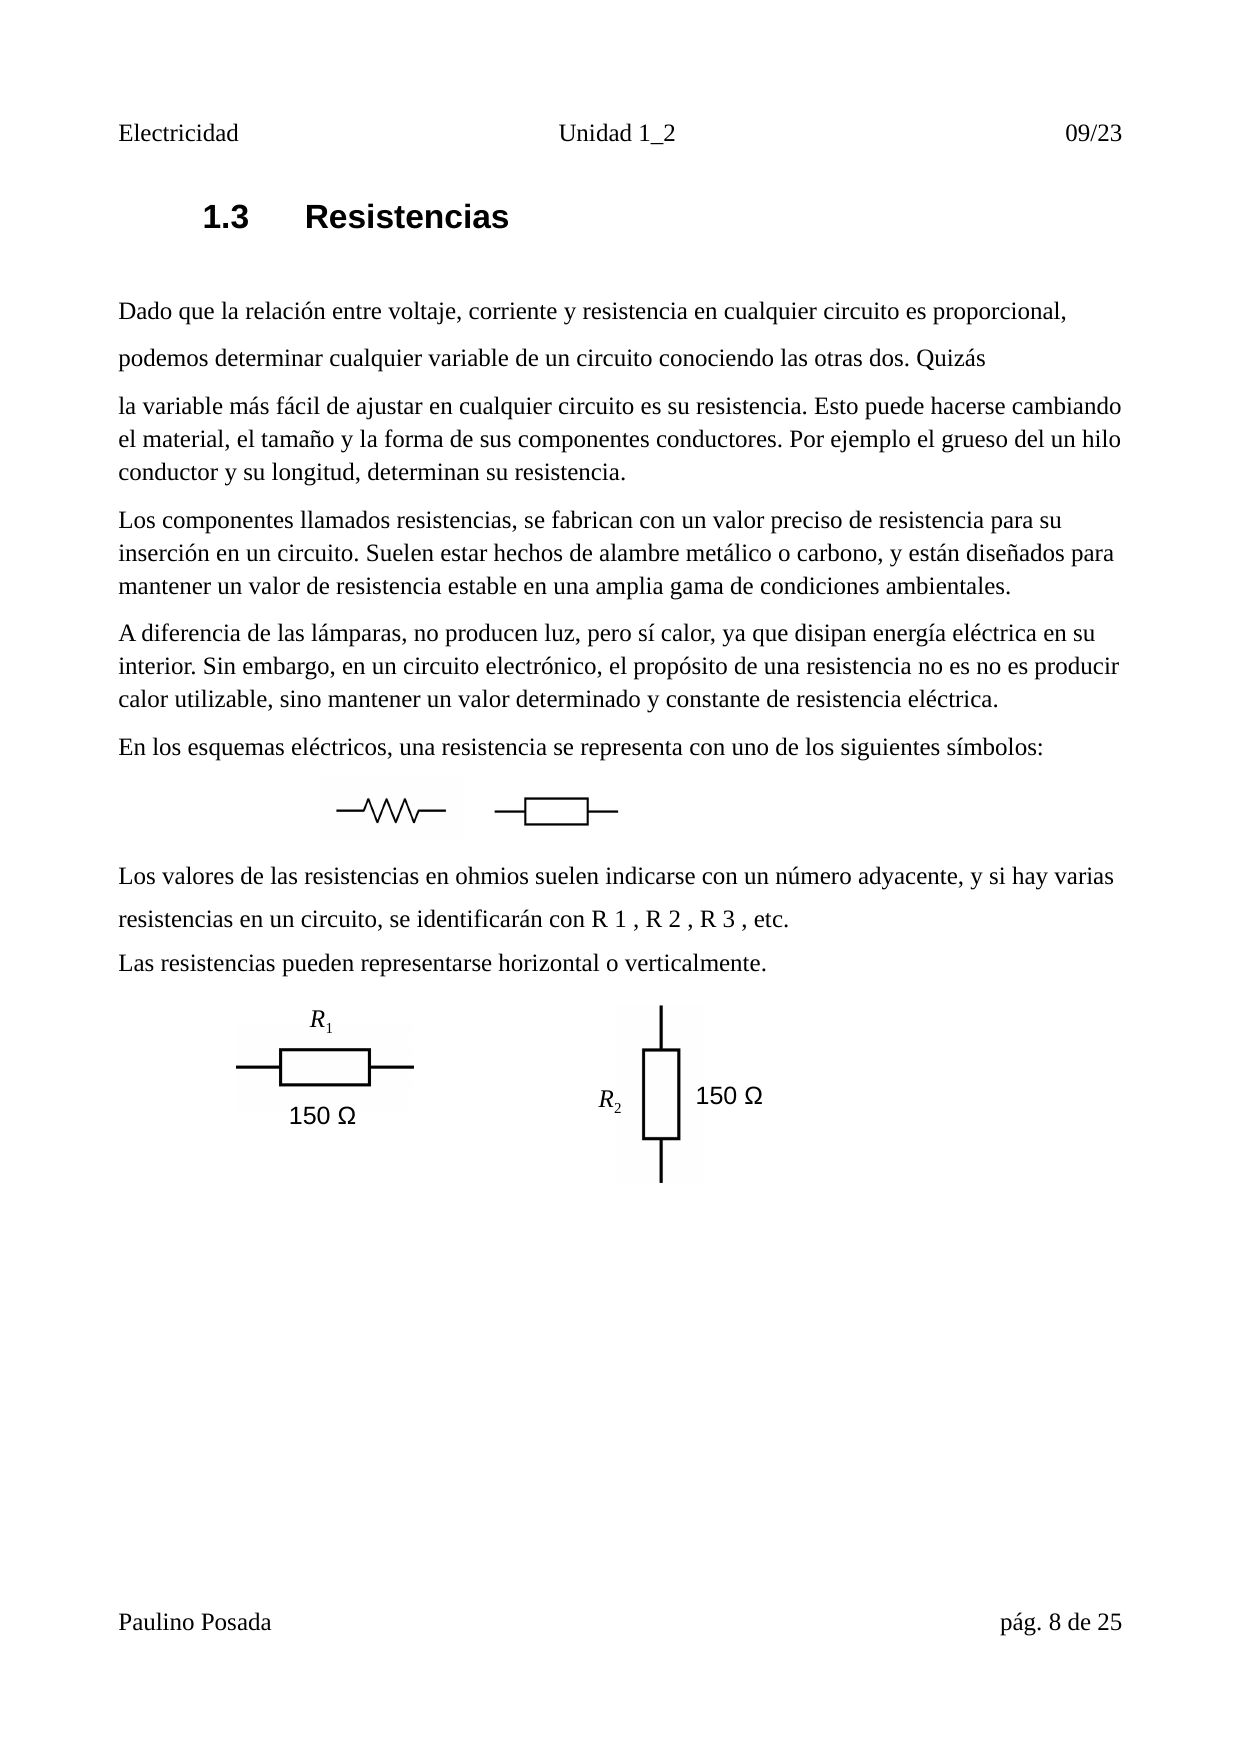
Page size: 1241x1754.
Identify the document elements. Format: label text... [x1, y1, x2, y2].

picture [318, 775, 464, 846]
subtitle Resistencias [193, 197, 1122, 236]
picture [494, 779, 619, 843]
text Los valores de las resistencias en ohmios suelen indicarse con un número adyacente, y si hay varias resistencias en un circuito, se identificarán con R 1 , R 2 , R 3 , etc. [118, 861, 1122, 933]
text Las resistencias pueden representarse horizontal o verticalmente. [118, 948, 1122, 976]
text Los componentes llamados resistencias, se fabrican con un valor preciso de resistencia para su inserción en un circuito. Suelen estar hechos de alambre metálico o carbono, y están diseñados para mantener un valor de resistencia estable en una amplia gama de condiciones ambientales. [118, 505, 1122, 599]
text podemos determinar cualquier variable de un circuito conociendo las otras dos. Quizás [118, 343, 1122, 372]
text En los esquemas eléctricos, una resistencia se representa con uno de los siguientes símbolos: [118, 732, 1122, 761]
text A diferencia de las lámparas, no producen luz, pero sí calor, ya que disipan energía eléctrica en su interior. Sin embargo, en un circuito electrónico, el propósito de una resistencia no es no es producir calor utilizable, sino mantener un valor determinado y constante de resistencia eléctrica. [118, 618, 1122, 713]
picture [236, 1023, 414, 1110]
text Dado que la relación entre voltaje, corriente y resistencia en cualquier circuito es proporcional, [118, 296, 1122, 325]
picture [618, 1006, 703, 1182]
text la variable más fácil de ajustar en cualquier circuito es su resistencia. Esto puede hacerse cambiando el material, el tamaño y la forma de sus componentes conductores. Por ejemplo el grueso del un hilo conductor y su longitud, determinan su resistencia. [118, 391, 1122, 486]
